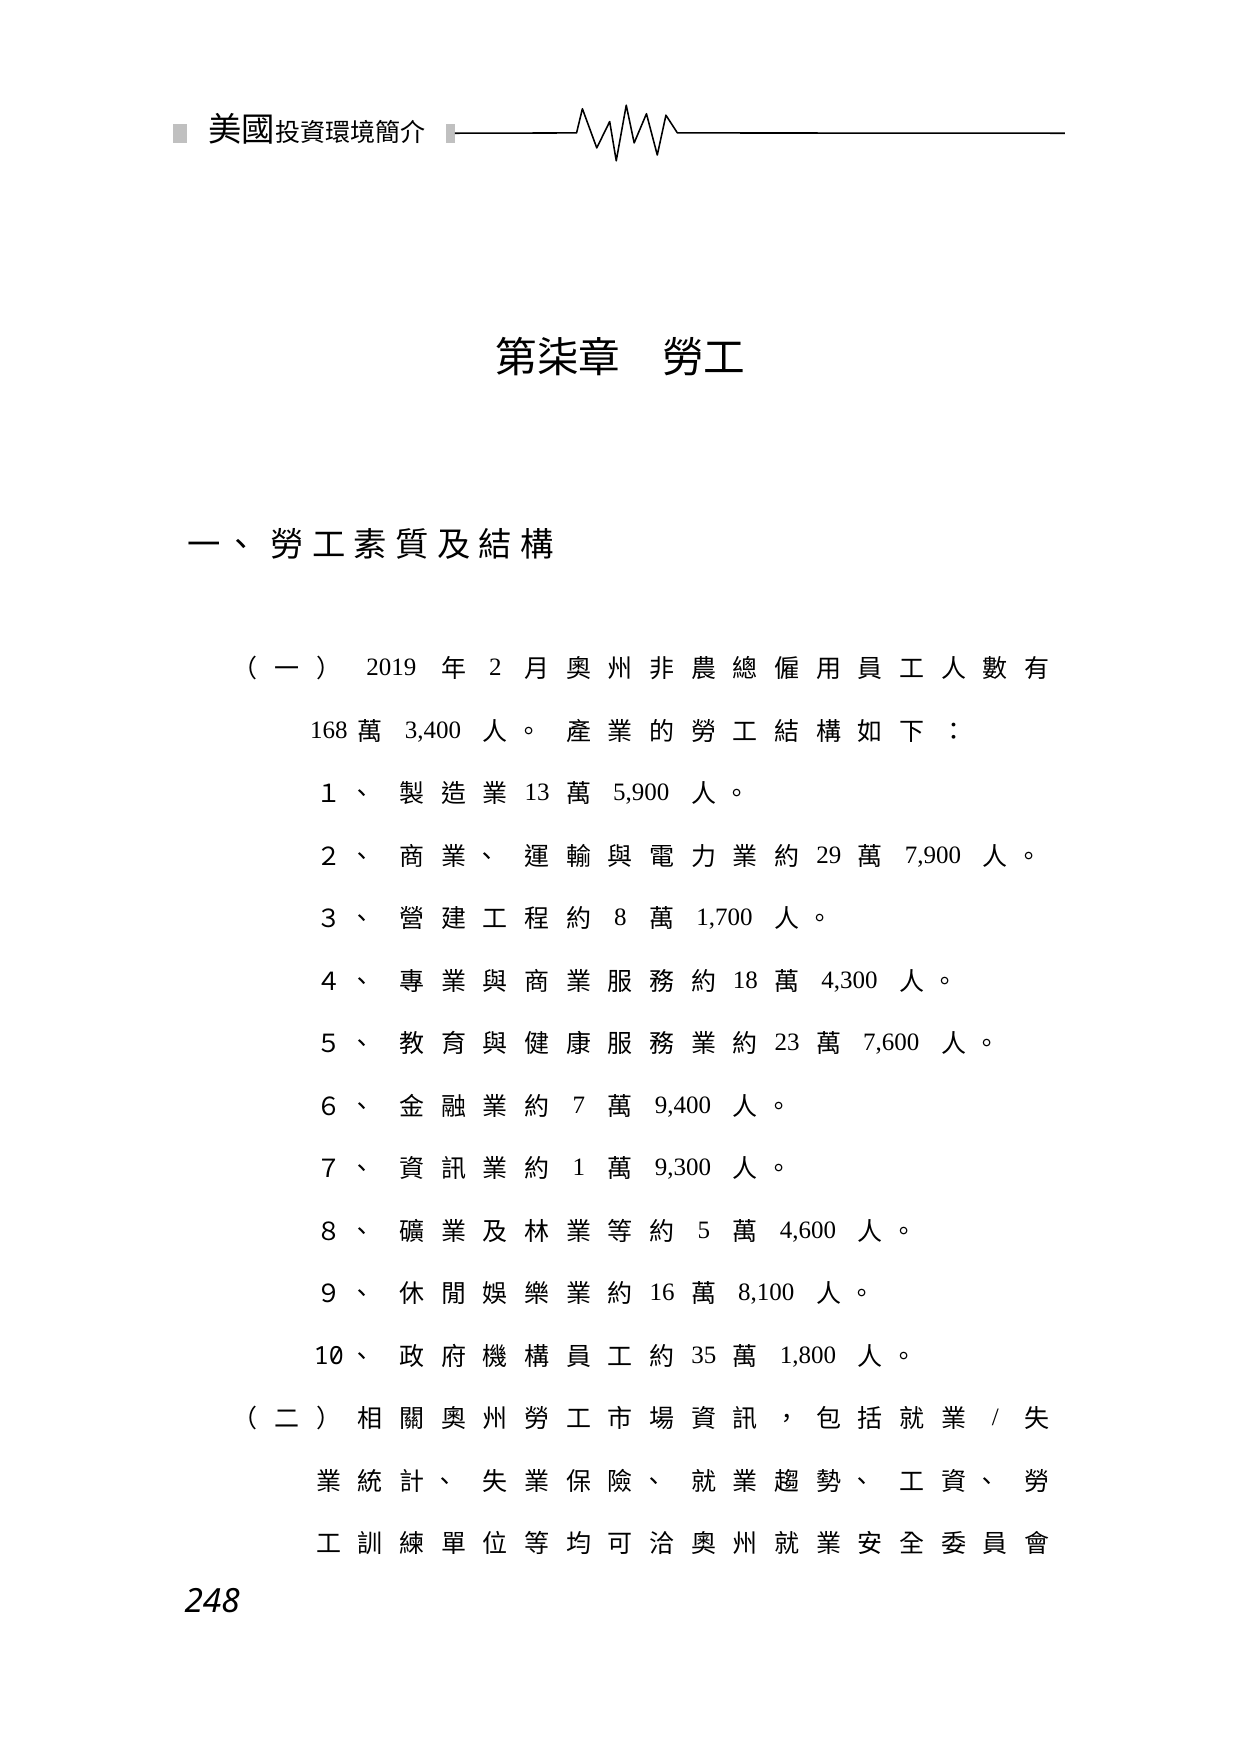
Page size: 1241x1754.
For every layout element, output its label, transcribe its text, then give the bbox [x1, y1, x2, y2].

text ４、專業與商業服務約18萬4,300人。 [276, 938, 1058, 1000]
text １、製造業13萬5,900人。 [276, 750, 1058, 813]
text ３、營建工程約8萬1,700人。 [276, 875, 1058, 938]
text ２、商業、運輸與電力業約29萬7,900人。 [276, 813, 1058, 875]
text ７、資訊業約1萬9,300人。 [276, 1125, 1058, 1188]
text （一）2019年2月奧州非農總僱用員工人數有168萬3,400人。產業的勞工結構如下： [207, 625, 1058, 750]
text ６、金融業約7萬9,400人。 [276, 1063, 1058, 1125]
text ８、礦業及林業等約5萬4,600人。 [276, 1188, 1058, 1250]
text 10、政府機構員工約35萬1,800人。 [276, 1313, 1058, 1375]
text （二）相關奧州勞工市場資訊，包括就業/失業統計、失業保險、就業趨勢、工資、勞工訓練單位等均可洽奧州就業安全委員會 [207, 1375, 1058, 1563]
text ９、休閒娛樂業約16萬8,100人。 [276, 1250, 1058, 1313]
text ５、教育與健康服務業約23萬7,600人。 [276, 1000, 1058, 1063]
text 第柒章 勞工 [183, 313, 1058, 375]
text 一、勞工素質及結構 [183, 500, 1058, 563]
